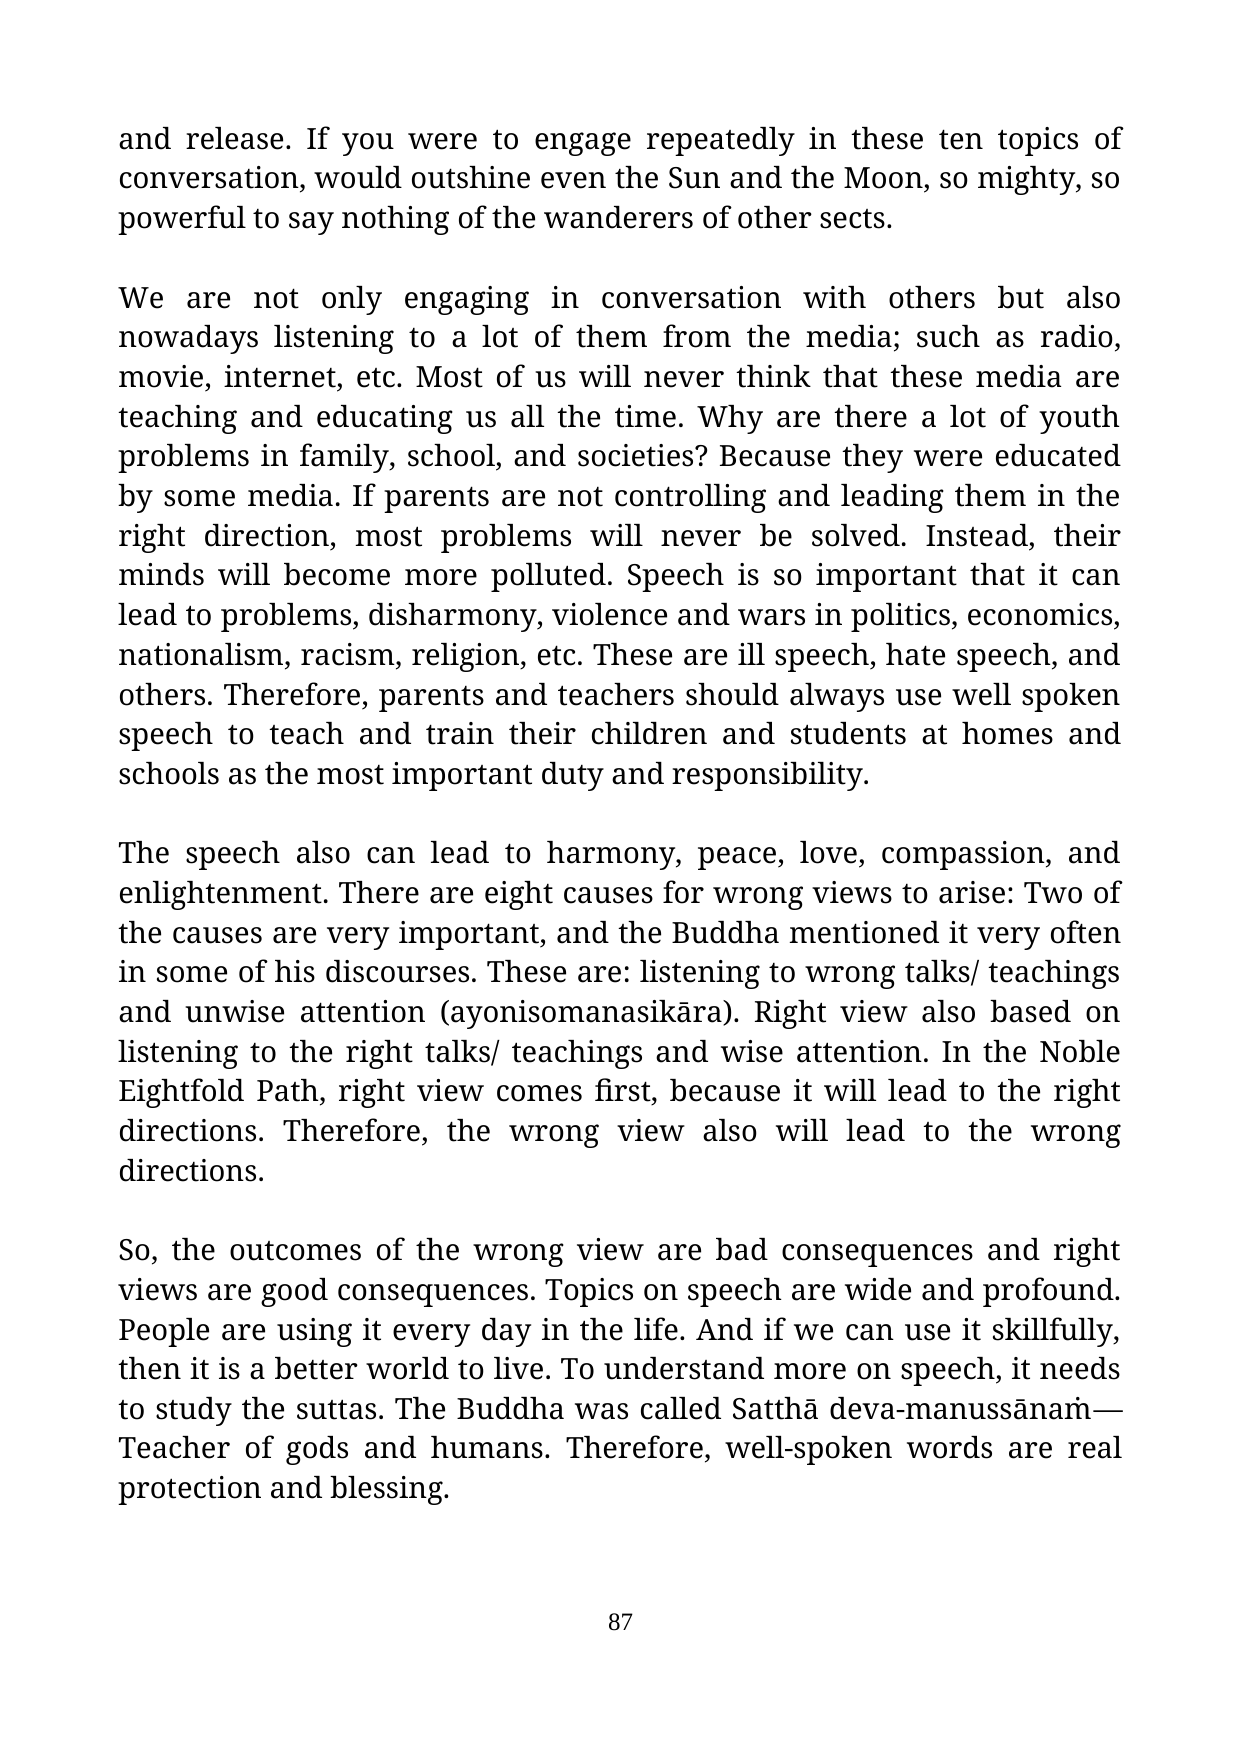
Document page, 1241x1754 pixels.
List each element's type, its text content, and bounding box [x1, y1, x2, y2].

text and release. If you were to engage repeatedly in these ten topics of conversation, would outshine even the Sun and the Moon, so mighty, so powerful to say nothing of the wanderers of other sects. We are not only engaging in conversation with others but also nowadays listening to a lot of them from the media; such as radio, movie, internet, etc. Most of us will never think that these media are teaching and educating us all the time. Why are there a lot of youth problems in family, school, and societies? Because they were educated by some media. If parents are not controlling and leading them in the right direction, most problems will never be solved. Instead, their minds will become more polluted. Speech is so important that it can lead to problems, disharmony, violence and wars in politics, economics, nationalism, racism, religion, etc. These are ill speech, hate speech, and others. Therefore, parents and teachers should always use well spoken speech to teach and train their children and students at homes and schools as the most important duty and responsibility. The speech also can lead to harmony, peace, love, compassion, and enlightenment. There are eight causes for wrong views to arise: Two of the causes are very important, and the Buddha mentioned it very often in some of his discourses. These are: listening to wrong talks/ teachings and unwise attention (ayonisomanasikāra). Right view also based on listening to the right talks/ teachings and wise attention. In the Noble Eightfold Path, right view comes first, because it will lead to the right directions. Therefore, the wrong view also will lead to the wrong directions. So, the outcomes of the wrong view are bad consequences and right views are good consequences. Topics on speech are wide and profound. People are using it every day in the life. And if we can use it skillfully, then it is a better world to live. To understand more on speech, it needs to study the suttas. The Buddha was called Satthā deva-manussānaṁ—Teacher of gods and humans. Therefore, well-spoken words are real protection and blessing. [118, 118, 1122, 1507]
